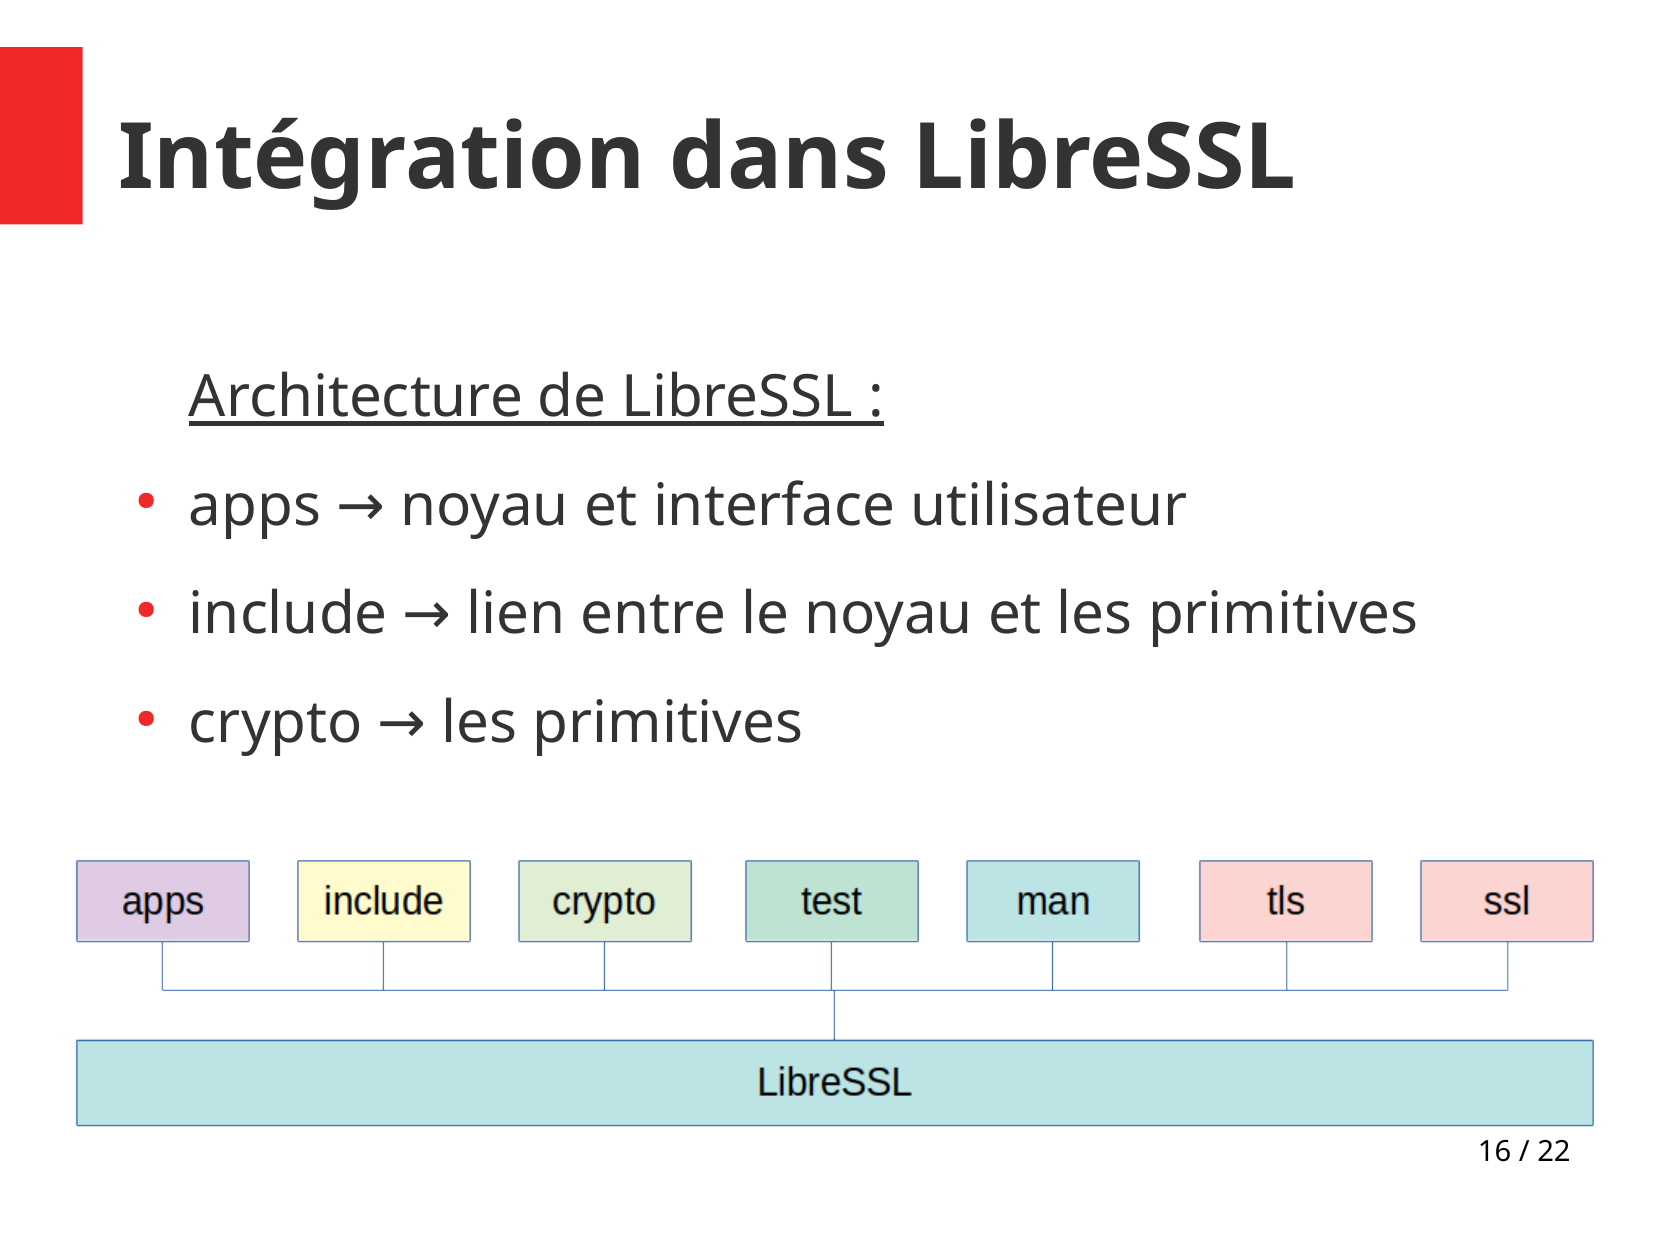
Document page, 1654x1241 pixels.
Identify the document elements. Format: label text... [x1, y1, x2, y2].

picture [10, 803, 1654, 1193]
list Architecture de LibreSSL : apps → noyau et interface utilisateur include → lien entre le noyau et les primitives crypto → les primitives [118, 354, 1536, 803]
title Intégration dans LibreSSL [118, 49, 1571, 257]
